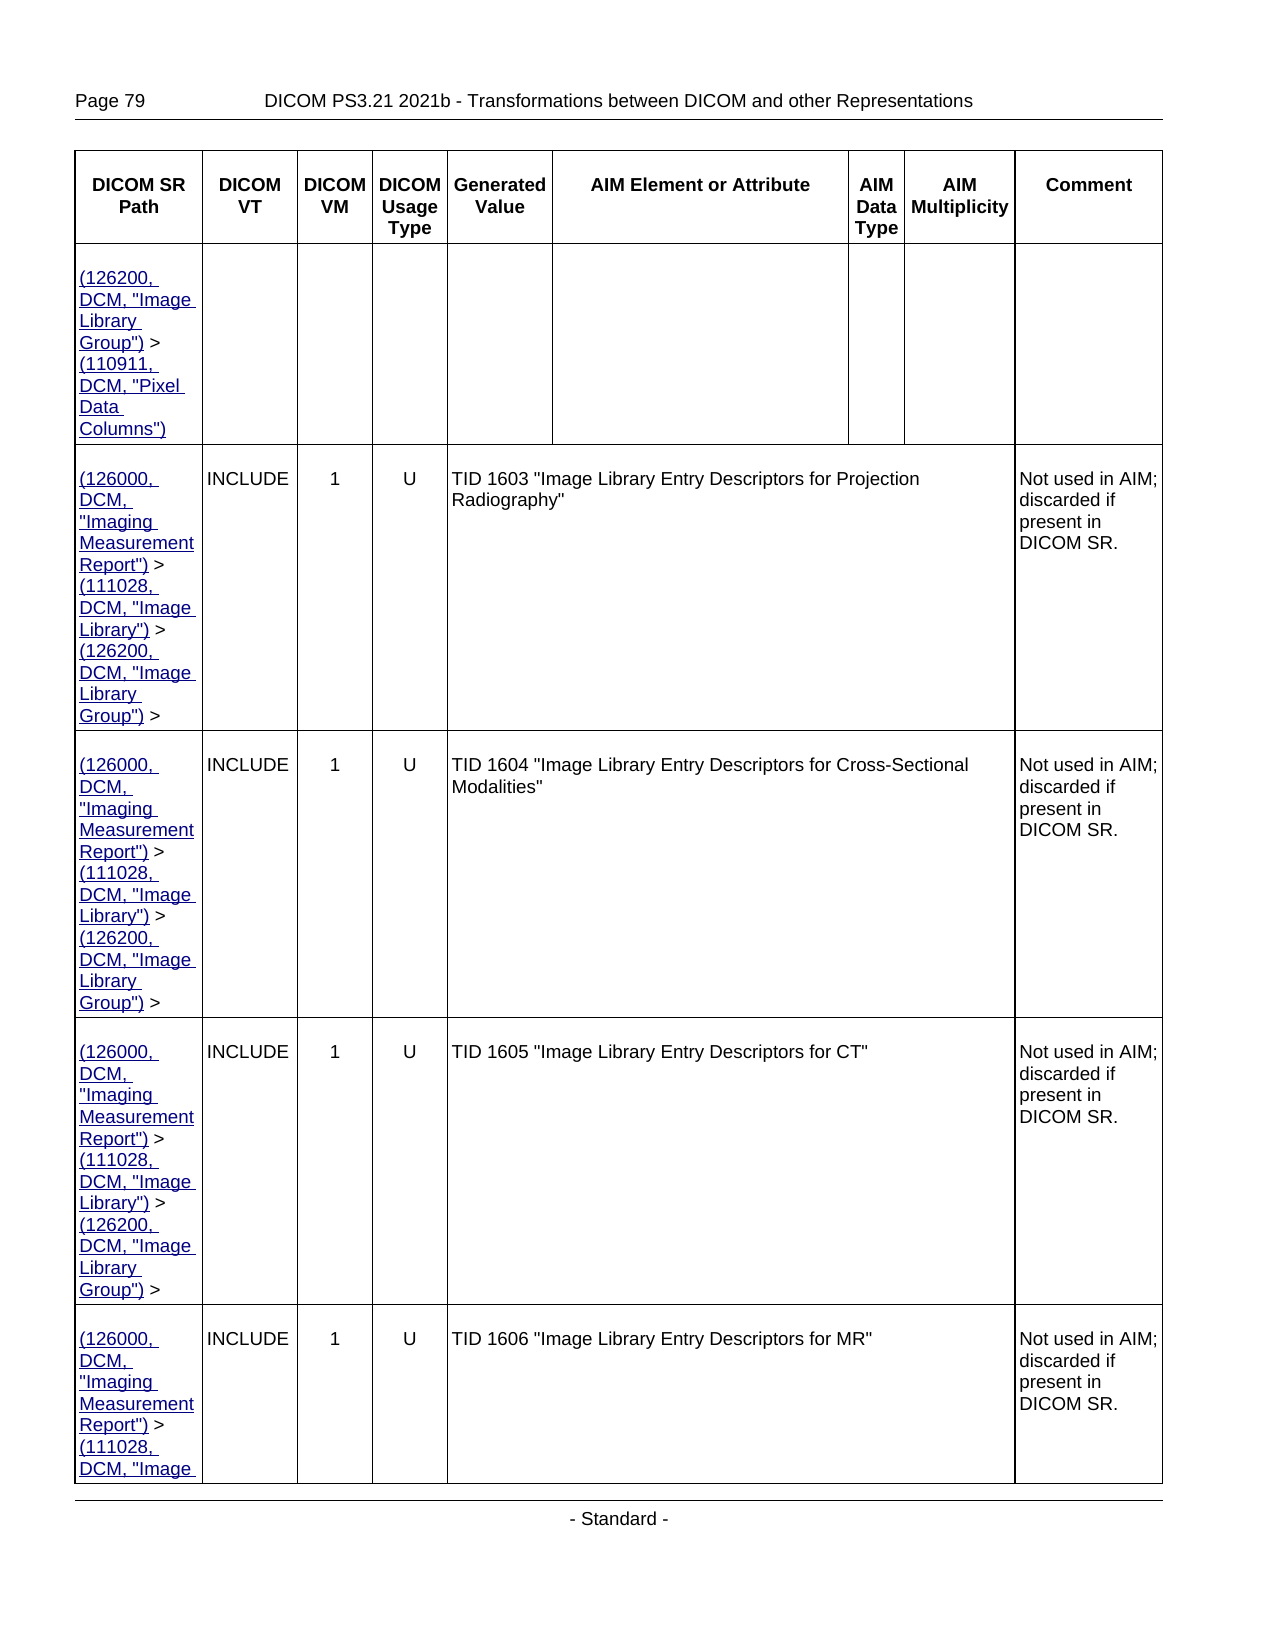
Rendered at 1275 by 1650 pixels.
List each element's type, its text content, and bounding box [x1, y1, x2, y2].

table_cell (126000, DCM, "Imaging Measurement Report") > (111028, DCM, "Image Library") > (126200, DCM, "Image Library Group") > [76, 445, 202, 730]
table_cell U [373, 1305, 447, 1483]
table_cell Not used in AIM; discarded if present in DICOM SR. [1016, 731, 1162, 1017]
table_header Generated Value [448, 151, 552, 243]
table_cell 1 [298, 1305, 372, 1483]
table_header Comment [1016, 151, 1162, 243]
table_cell TID 1604 "Image Library Entry Descriptors for Cross-Sectional Modalities" [448, 731, 1014, 1017]
table_cell INCLUDE [203, 1018, 297, 1304]
table_cell (126000, DCM, "Imaging Measurement Report") > (111028, DCM, "Image Library") > (126200, DCM, "Image Library Group") > [76, 731, 202, 1017]
table_cell (126000, DCM, "Imaging Measurement Report") > (111028, DCM, "Image Library") > (126200, DCM, "Image Library Group") > [76, 1018, 202, 1304]
table_cell U [373, 1018, 447, 1304]
table_cell 1 [298, 731, 372, 1017]
table_cell INCLUDE [203, 1305, 297, 1483]
table_cell Not used in AIM; discarded if present in DICOM SR. [1016, 1305, 1162, 1483]
table_cell (126000, DCM, "Imaging Measurement Report") > (111028, DCM, "Image [76, 1305, 202, 1483]
table_cell [373, 244, 447, 443]
table_cell INCLUDE [203, 445, 297, 730]
table_cell INCLUDE [203, 731, 297, 1017]
table_cell TID 1605 "Image Library Entry Descriptors for CT" [448, 1018, 1014, 1304]
table_cell Not used in AIM; discarded if present in DICOM SR. [1016, 445, 1162, 730]
table_cell U [373, 445, 447, 730]
table_header DICOM SR Path [76, 151, 202, 243]
table_cell [298, 244, 372, 443]
table_header DICOM Usage Type [373, 151, 447, 243]
table_cell [448, 244, 552, 443]
table_cell (126200, DCM, "Image Library Group") > (110911, DCM, "Pixel Data Columns") [76, 244, 202, 443]
table_header DICOM VM [298, 151, 372, 243]
table_cell 1 [298, 1018, 372, 1304]
table_cell [1016, 244, 1162, 443]
table_header AIM Multiplicity [905, 151, 1014, 243]
table_cell [905, 244, 1014, 443]
table_cell U [373, 731, 447, 1017]
table_cell [553, 244, 848, 443]
table_cell 1 [298, 445, 372, 730]
table_header AIM Data Type [849, 151, 904, 243]
table_cell TID 1606 "Image Library Entry Descriptors for MR" [448, 1305, 1014, 1483]
table_header AIM Element or Attribute [553, 151, 848, 243]
table_cell TID 1603 "Image Library Entry Descriptors for Projection Radiography" [448, 445, 1014, 730]
table_header DICOM VT [203, 151, 297, 243]
table_cell [849, 244, 904, 443]
table_cell [203, 244, 297, 443]
table_cell Not used in AIM; discarded if present in DICOM SR. [1016, 1018, 1162, 1304]
